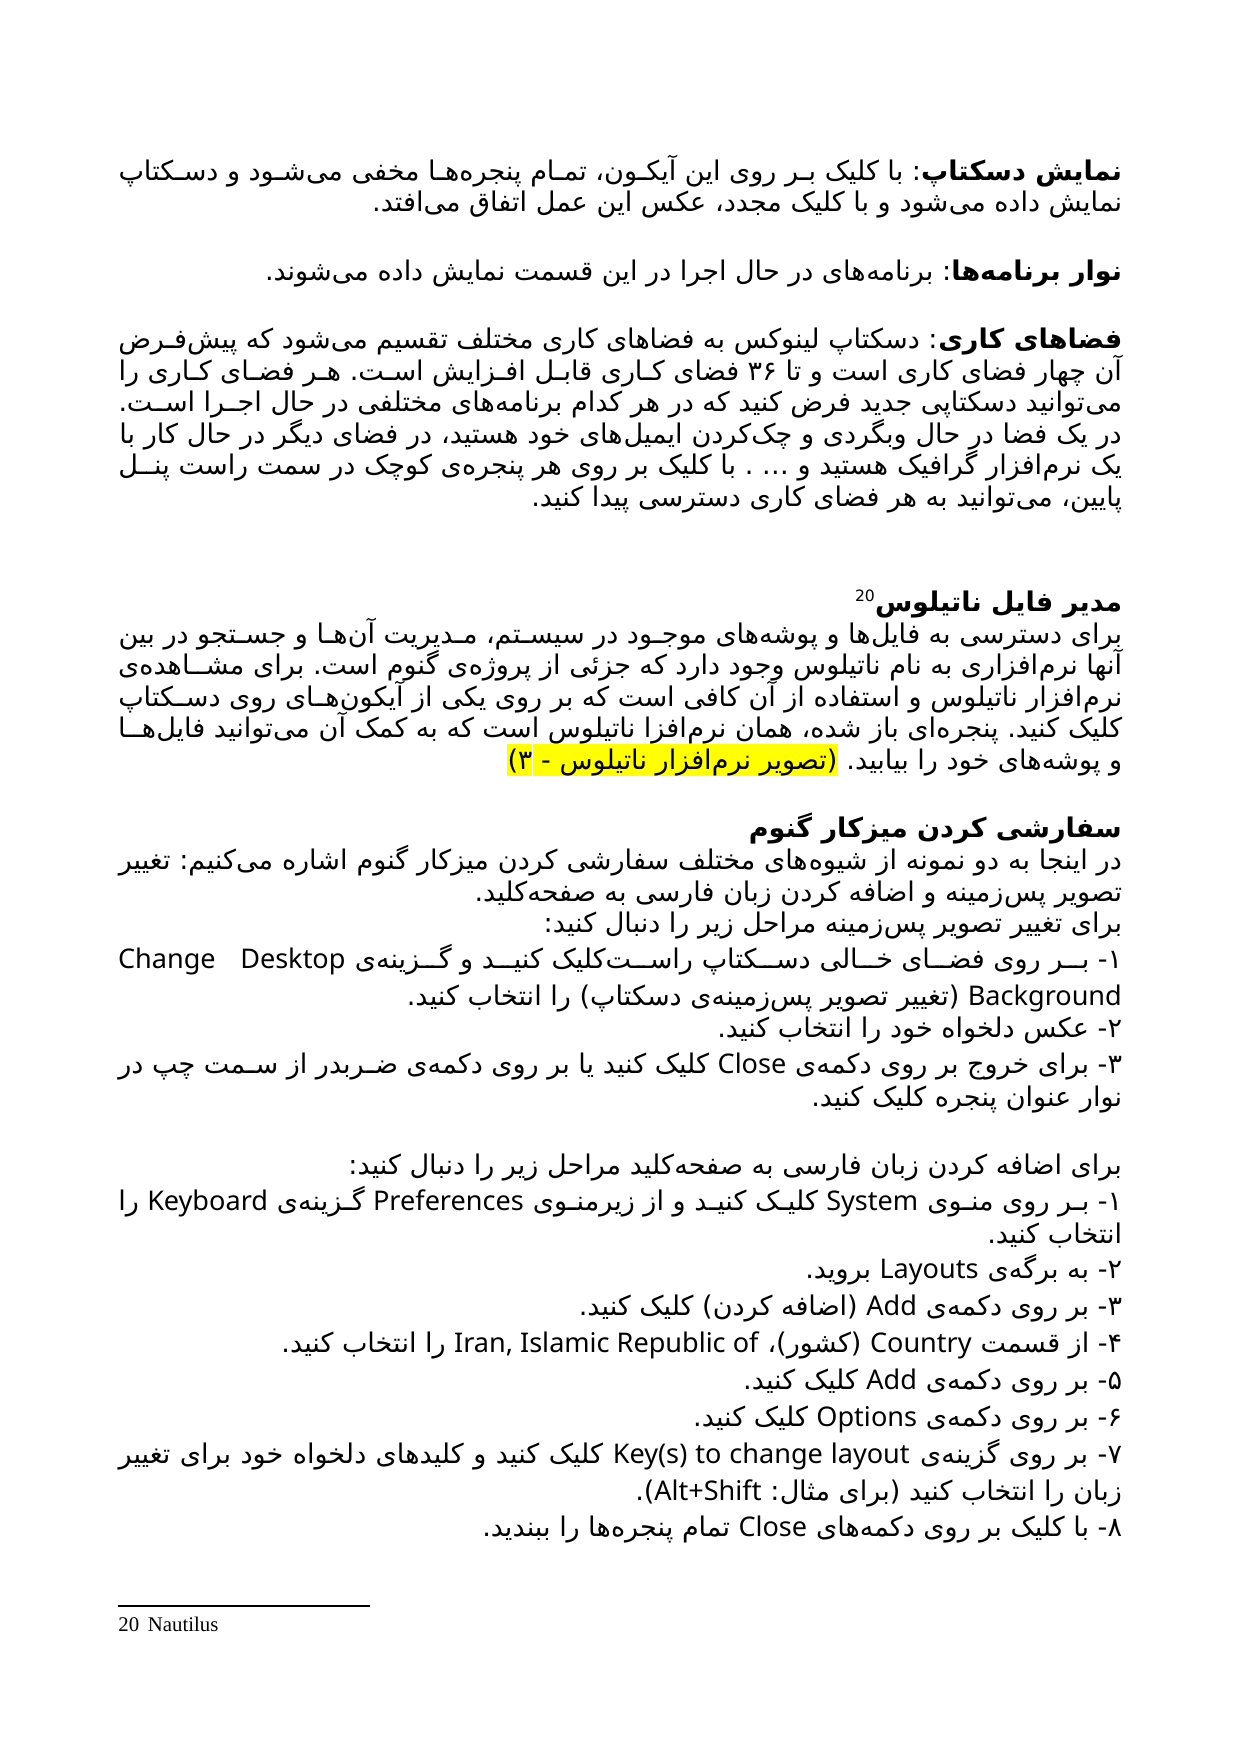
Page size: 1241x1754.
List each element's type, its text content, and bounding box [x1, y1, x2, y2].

text فضا‌های کاری: دسکتاپ لینوکس به فضاهای کاری مختلف تقسیم می‌شود که پیش‌فرض آن چهار فضای کاری است و تا ۳۶ فضای کاری قابل افزایش است. هر فضای کاری را می‌توانید دسکتاپی جدید فرض کنید که در هر کدام برنامه‌های مختلفی در حال اجرا است. در یک فضا در حال وبگردی و چک‌کردن ایمیل‌های خود هستید، در فضای دیگر در حال کار با یک نرم‌افزار گرافیک هستید و … . با کلیک بر روی هر پنجره‌ی کوچک در سمت راست پنل پایین، می‌توانید به هر فضای کاری دسترسی پیدا کنید. [118, 323, 1122, 513]
text در اینجا به دو نمونه از شیوه‌های مختلف سفارشی کردن میزکار گنوم اشاره می‌کنیم: تغییر تصویر پس‌زمینه و اضافه کردن زبان فارسی به صفحه‌کلید. [118, 844, 1122, 907]
text برای تغییر تصویر پس‌زمینه مراحل زیر را دنبال کنید: [118, 907, 1122, 939]
text ۵- بر روی دکمه‌ی Add کلیک کنید. [118, 1360, 1122, 1397]
text ۸- با کلیک بر روی دکمه‌های Close تمام پنجره‌ها را ببندید. [118, 1508, 1122, 1545]
text ۱- بر روی فضای خالی دسکتاپ راست‌کلیک کنید و گزینه‌ی Change Desktop Background (تغییر تصویر پس‌زمینه‌ی دسکتاپ) را انتخاب کنید. [118, 939, 1122, 1013]
text برای اضافه کردن زبان فارسی به صفحه‌کلید مراحل زیر را دنبال کنید: [118, 1150, 1122, 1181]
text ۷- بر روی گزینه‌ی Key(s) to change layout کلیک کنید و کلیدهای دلخواه خود برای تغییر زبان را انتخاب کنید (برای مثال: Alt+Shift). [118, 1434, 1122, 1508]
text ۶- بر روی دکمه‌ی Options کلیک کنید. [118, 1397, 1122, 1434]
text ۲- عکس دلخواه خود را انتخاب کنید. [118, 1013, 1122, 1044]
text Nautilus [118, 1612, 1122, 1636]
text مدیر فایل ناتیلوس [118, 587, 1122, 618]
text ۲- به برگه‌ی Layouts بروید. [118, 1250, 1122, 1287]
text نوار برنامه‌ها: برنامه‌های در حال اجرا در این قسمت نمایش داده می‌شوند. [118, 255, 1122, 287]
text ۴- از قسمت Country (کشور)، Iran, Islamic Republic of را انتخاب کنید. [118, 1323, 1122, 1360]
text نمایش دسکتاپ: با کلیک بر روی این آیکون، تمام پنجره‌ها مخفی می‌شود و دسکتاپ نمایش داده می‌شود و با کلیک مجدد، عکس این عمل اتفاق می‌افتد. [118, 155, 1122, 218]
text ۳- برای خروج بر روی دکمه‌ی Close کلیک کنید یا بر روی دکمه‌ی ضربدر از سمت چپ در نوار عنوان پنجره کلیک کنید. [118, 1044, 1122, 1113]
text برای دسترسی به فایل‌ها و پوشه‌های موجود در سیستم، مدیریت آن‌ها و جستجو در بین آنها نرم‌افزاری به نام ناتیلوس وجود دارد که جزئی از پروژه‌ی گنوم است. برای مشاهده‌ی نرم‌افزار ناتیلوس و استفاده از آن کافی است که بر روی یکی از آیکون‌های روی دسکتاپ کلیک کنید. پنجره‌ای باز شده، همان نرم‌افزا ناتیلوس است که به کمک آن می‌توانید فایل‌ها و پوشه‌های خود را بیابید. (تصویر نرم‌افزار ناتیلوس - ۳) [118, 618, 1122, 776]
text سفارشی کردن میزکار گنوم [118, 813, 1122, 844]
text ۳- بر روی دکمه‌ی Add (اضافه کردن) کلیک کنید. [118, 1287, 1122, 1323]
text ۱- بر روی منوی System کلیک کنید و از زیرمنوی Preferences گزینه‌ی Keyboard را انتخاب کنید. [118, 1181, 1122, 1250]
